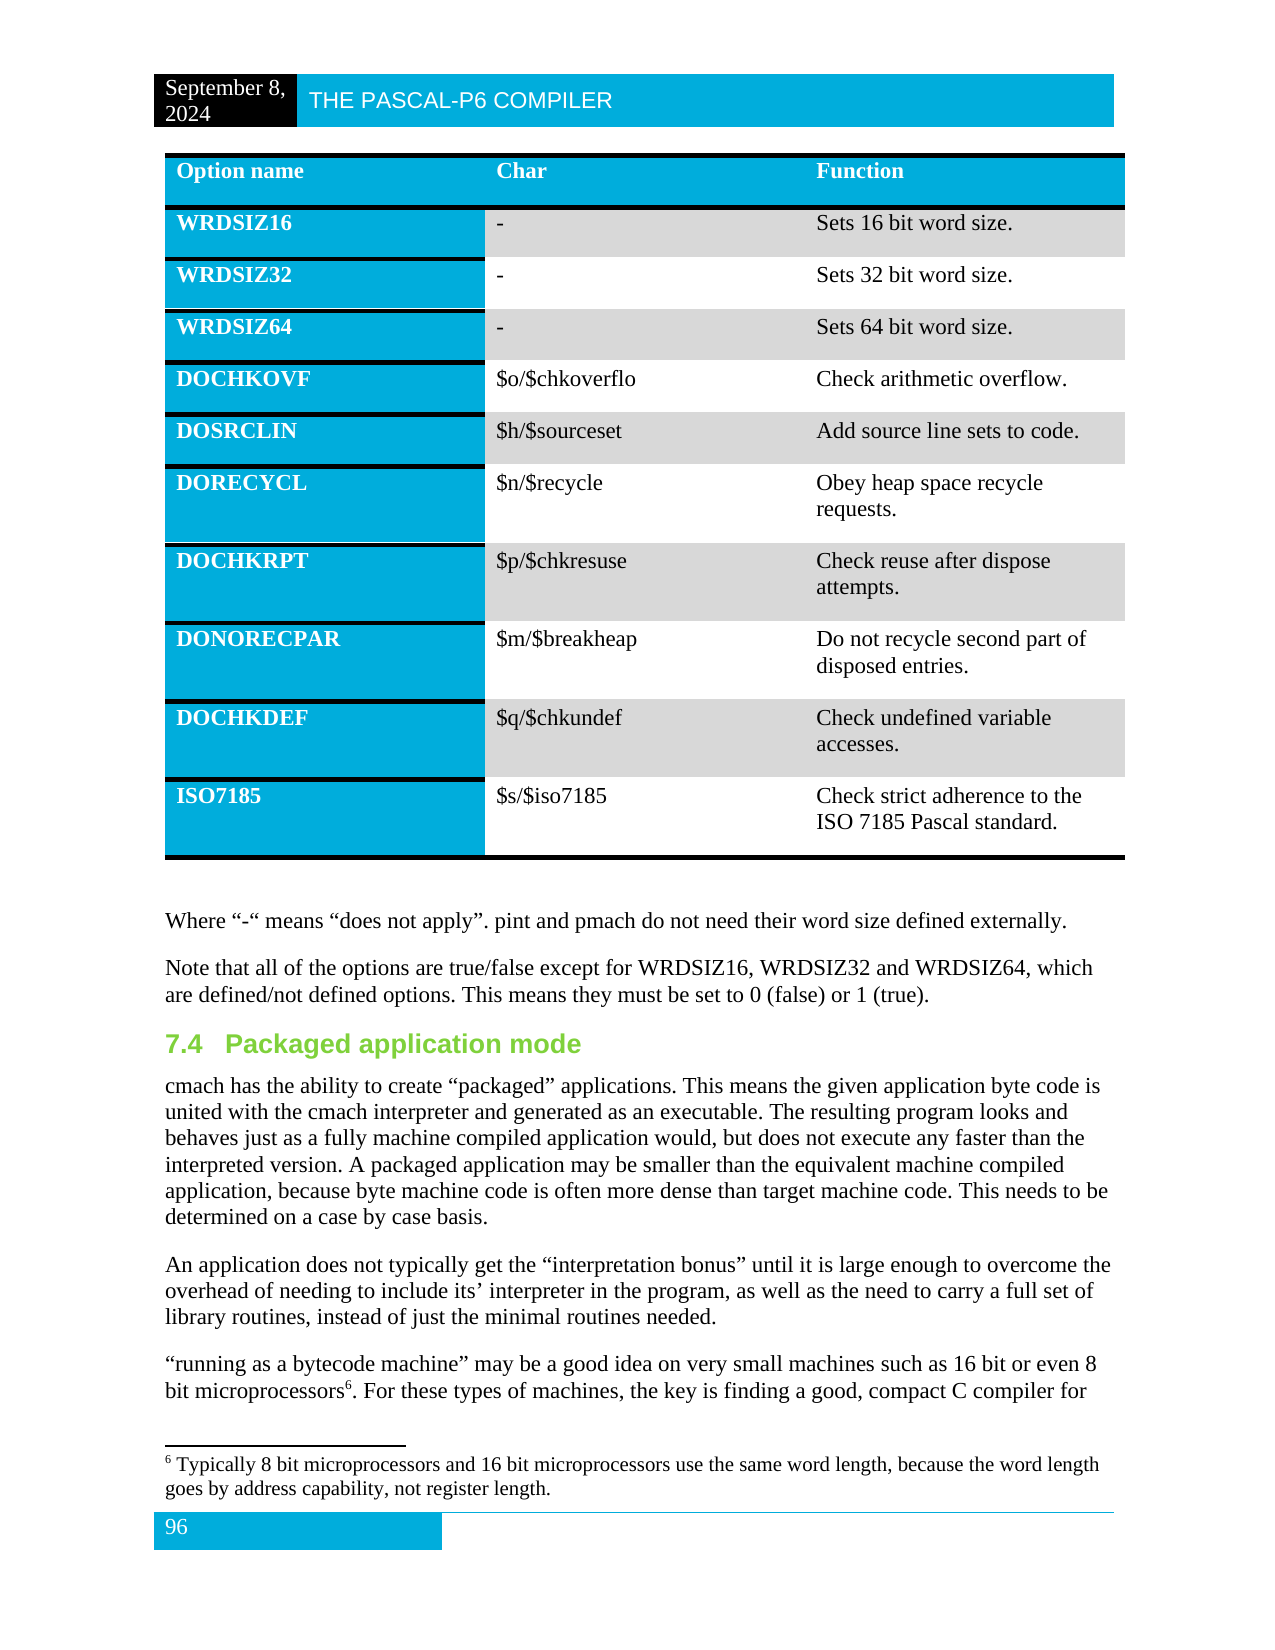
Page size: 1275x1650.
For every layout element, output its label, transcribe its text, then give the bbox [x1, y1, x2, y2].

table_cell $q/$chkundef [485, 699, 805, 777]
text Typically 8 bit microprocessors and 16 bit microprocessors use the same word length, because the word length goes by address capability, not register length. [165, 1452, 1125, 1500]
table_header Option name [165, 158, 485, 205]
table_cell $o/$chkoverflo [485, 360, 805, 412]
table_cell Sets 64 bit word size. [805, 309, 1125, 360]
table_cell Sets 16 bit word size. [805, 210, 1125, 257]
table_cell $p/$chkresuse [485, 543, 805, 621]
table_cell DOSRCLIN [165, 417, 485, 464]
table_header Char [485, 158, 805, 205]
text Where “-“ means “does not apply”. pint and pmach do not need their word size defined externally. [165, 907, 1125, 933]
table_cell DORECYCL [165, 469, 485, 542]
table_cell DOCHKRPT [165, 547, 485, 621]
table_cell Check undefined variable accesses. [805, 699, 1125, 777]
table_cell WRDSIZ16 [165, 210, 485, 257]
subtitle Packaged application mode [165, 1028, 1125, 1059]
text An application does not typically get the “interpretation bonus” until it is large enough to overcome the overhead of needing to include its’ interpreter in the program, as well as the need to carry a full set of library routines, instead of just the minimal routines needed. [165, 1251, 1125, 1330]
table_header Function [805, 158, 1125, 205]
table_cell WRDSIZ32 [165, 261, 485, 308]
table_cell $h/$sourceset [485, 412, 805, 464]
table_cell Obey heap space recycle requests. [805, 464, 1125, 542]
table_cell $s/$iso7185 [485, 777, 805, 855]
text “running as a bytecode machine” may be a good idea on very small machines such as 16 bit or even 8 bit microprocessors. For these types of machines, the key is finding a good, compact C compiler for [165, 1351, 1125, 1403]
table_cell - [485, 210, 805, 257]
table_cell Check reuse after dispose attempts. [805, 543, 1125, 621]
table_cell Check strict adherence to the ISO 7185 Pascal standard. [805, 777, 1125, 855]
table_cell $m/$breakheap [485, 621, 805, 699]
table_cell Sets 32 bit word size. [805, 257, 1125, 308]
table_cell ISO7185 [165, 782, 485, 855]
table_cell DOCHKOVF [165, 365, 485, 412]
table_cell Do not recycle second part of disposed entries. [805, 621, 1125, 699]
table_cell DONORECPAR [165, 625, 485, 699]
table_cell WRDSIZ64 [165, 313, 485, 360]
table_cell Add source line sets to code. [805, 412, 1125, 464]
table_cell Check arithmetic overflow. [805, 360, 1125, 412]
table_cell DOCHKDEF [165, 704, 485, 777]
text cmach has the ability to create “packaged” applications. This means the given application byte code is united with the cmach interpreter and generated as an executable. The resulting program looks and behaves just as a fully machine compiled application would, but does not execute any faster than the interpreted version. A packaged application may be smaller than the equivalent machine compiled application, because byte machine code is often more dense than target machine code. This needs to be determined on a case by case basis. [165, 1072, 1125, 1230]
table_cell $n/$recycle [485, 464, 805, 542]
table_cell - [485, 309, 805, 360]
table_cell - [485, 257, 805, 308]
text Note that all of the options are true/false except for WRDSIZ16, WRDSIZ32 and WRDSIZ64, which are defined/not defined options. This means they must be set to 0 (false) or 1 (true). [165, 954, 1125, 1007]
